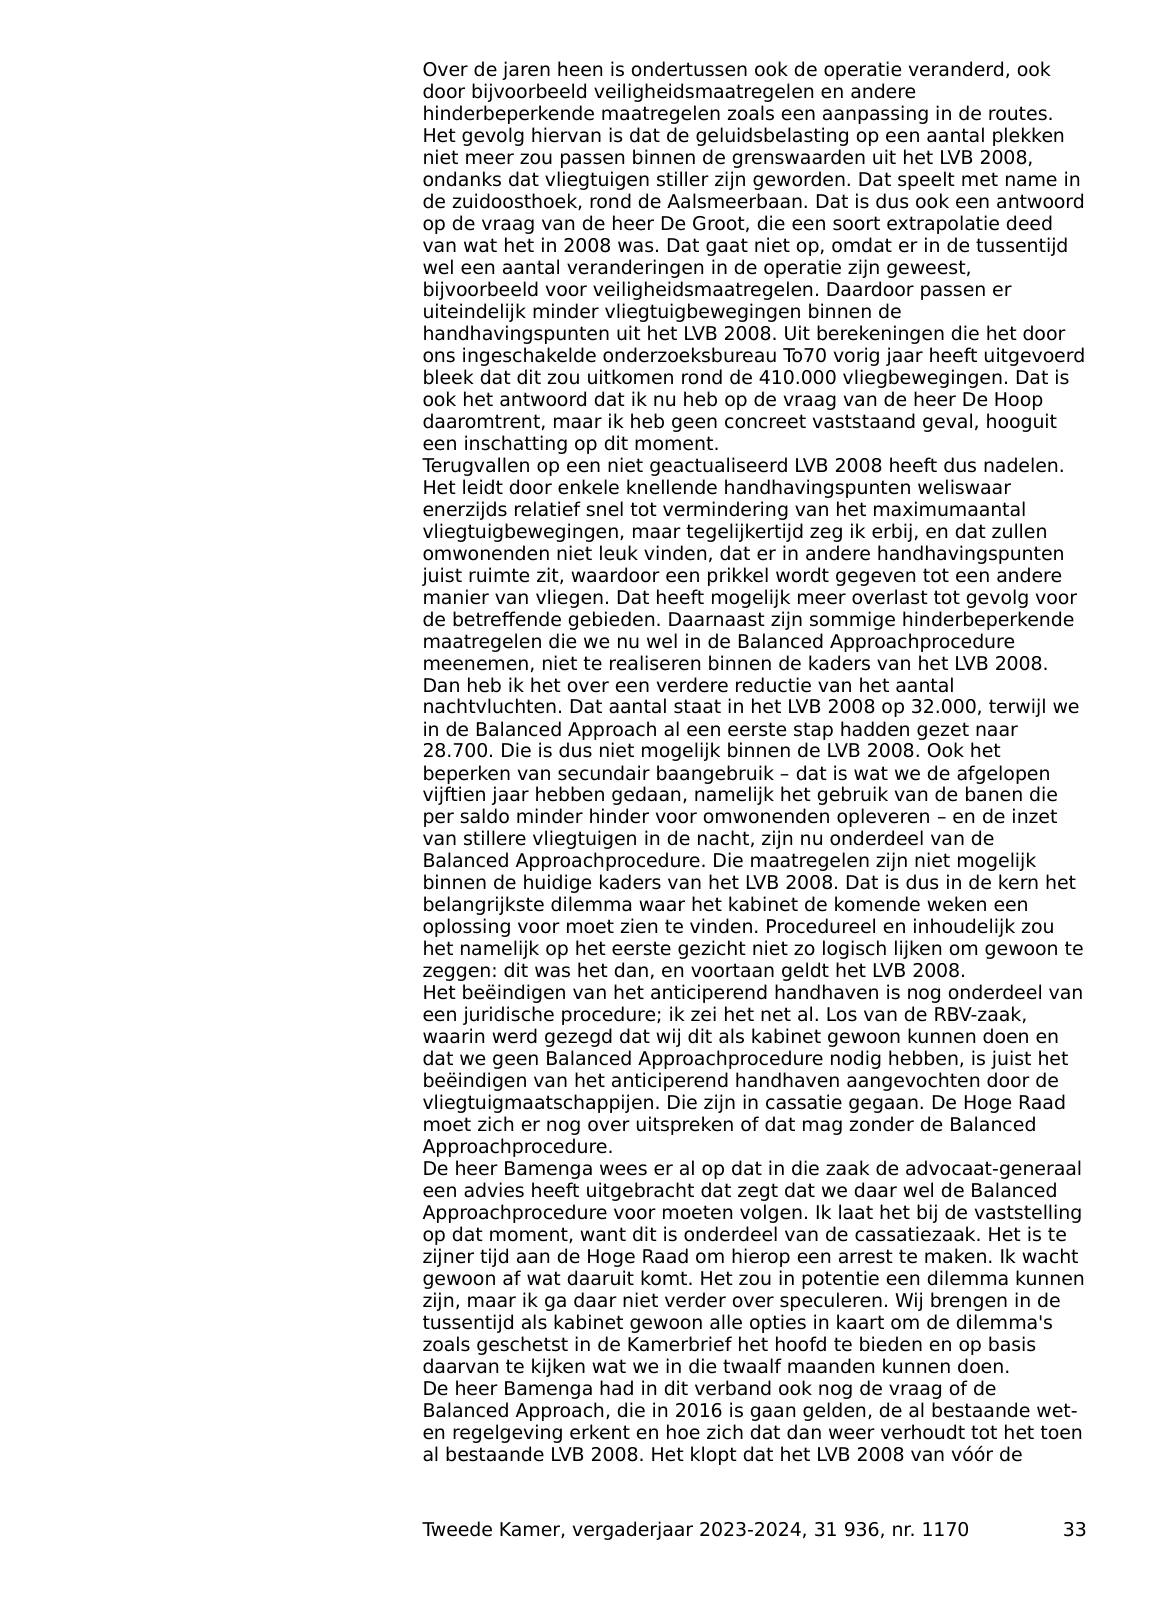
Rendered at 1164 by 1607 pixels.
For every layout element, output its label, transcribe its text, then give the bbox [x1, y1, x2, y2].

text De heer Bamenga had in dit verband ook nog de vraag of de Balanced Approach, die in 2016 is gaan gelden, de al bestaande wet- en regelgeving erkent en hoe zich dat dan weer verhoudt tot het toen al bestaande LVB 2008. Het klopt dat het LVB 2008 van vóór de [422, 1378, 1087, 1466]
text De heer Bamenga wees er al op dat in die zaak de advocaat-generaal een advies heeft uitgebracht dat zegt dat we daar wel de Balanced Approachprocedure voor moeten volgen. Ik laat het bij de vaststelling op dat moment, want dit is onderdeel van de cassatiezaak. Het is te zijner tijd aan de Hoge Raad om hierop een arrest te maken. Ik wacht gewoon af wat daaruit komt. Het zou in potentie een dilemma kunnen zijn, maar ik ga daar niet verder over speculeren. Wij brengen in de tussentijd als kabinet gewoon alle opties in kaart om de dilemma's zoals geschetst in de Kamerbrief het hoofd te bieden en op basis daarvan te kijken wat we in die twaalf maanden kunnen doen. [422, 1158, 1087, 1378]
text Over de jaren heen is ondertussen ook de operatie veranderd, ook door bijvoorbeeld veiligheidsmaatregelen en andere hinderbeperkende maatregelen zoals een aanpassing in de routes. Het gevolg hiervan is dat de geluidsbelasting op een aantal plekken niet meer zou passen binnen de grenswaarden uit het LVB 2008, ondanks dat vliegtuigen stiller zijn geworden. Dat speelt met name in de zuidoosthoek, rond de Aalsmeerbaan. Dat is dus ook een antwoord op de vraag van de heer De Groot, die een soort extrapolatie deed van wat het in 2008 was. Dat gaat niet op, omdat er in de tussentijd wel een aantal veranderingen in de operatie zijn geweest, bijvoorbeeld voor veiligheidsmaatregelen. Daardoor passen er uiteindelijk minder vliegtuigbewegingen binnen de handhavingspunten uit het LVB 2008. Uit berekeningen die het door ons ingeschakelde onderzoeksbureau To70 vorig jaar heeft uitgevoerd bleek dat dit zou uitkomen rond de 410.000 vliegbewegingen. Dat is ook het antwoord dat ik nu heb op de vraag van de heer De Hoop daaromtrent, maar ik heb geen concreet vaststaand geval, hooguit een inschatting op dit moment. [422, 59, 1087, 455]
text Het beëindigen van het anticiperend handhaven is nog onderdeel van een juridische procedure; ik zei het net al. Los van de RBV-zaak, waarin werd gezegd dat wij dit als kabinet gewoon kunnen doen en dat we geen Balanced Approachprocedure nodig hebben, is juist het beëindigen van het anticiperend handhaven aangevochten door de vliegtuigmaatschappijen. Die zijn in cassatie gegaan. De Hoge Raad moet zich er nog over uitspreken of dat mag zonder de Balanced Approachprocedure. [422, 982, 1087, 1158]
text Terugvallen op een niet geactualiseerd LVB 2008 heeft dus nadelen. Het leidt door enkele knellende handhavingspunten weliswaar enerzijds relatief snel tot vermindering van het maximumaantal vliegtuigbewegingen, maar tegelijkertijd zeg ik erbij, en dat zullen omwonenden niet leuk vinden, dat er in andere handhavingspunten juist ruimte zit, waardoor een prikkel wordt gegeven tot een andere manier van vliegen. Dat heeft mogelijk meer overlast tot gevolg voor de betreffende gebieden. Daarnaast zijn sommige hinderbeperkende maatregelen die we nu wel in de Balanced Approachprocedure meenemen, niet te realiseren binnen de kaders van het LVB 2008. Dan heb ik het over een verdere reductie van het aantal nachtvluchten. Dat aantal staat in het LVB 2008 op 32.000, terwijl we in de Balanced Approach al een eerste stap hadden gezet naar 28.700. Die is dus niet mogelijk binnen de LVB 2008. Ook het beperken van secundair baangebruik – dat is wat we de afgelopen vijftien jaar hebben gedaan, namelijk het gebruik van de banen die per saldo minder hinder voor omwonenden opleveren – en de inzet van stillere vliegtuigen in de nacht, zijn nu onderdeel van de Balanced Approachprocedure. Die maatregelen zijn niet mogelijk binnen de huidige kaders van het LVB 2008. Dat is dus in de kern het belangrijkste dilemma waar het kabinet de komende weken een oplossing voor moet zien te vinden. Procedureel en inhoudelijk zou het namelijk op het eerste gezicht niet zo logisch lijken om gewoon te zeggen: dit was het dan, en voortaan geldt het LVB 2008. [422, 455, 1087, 982]
